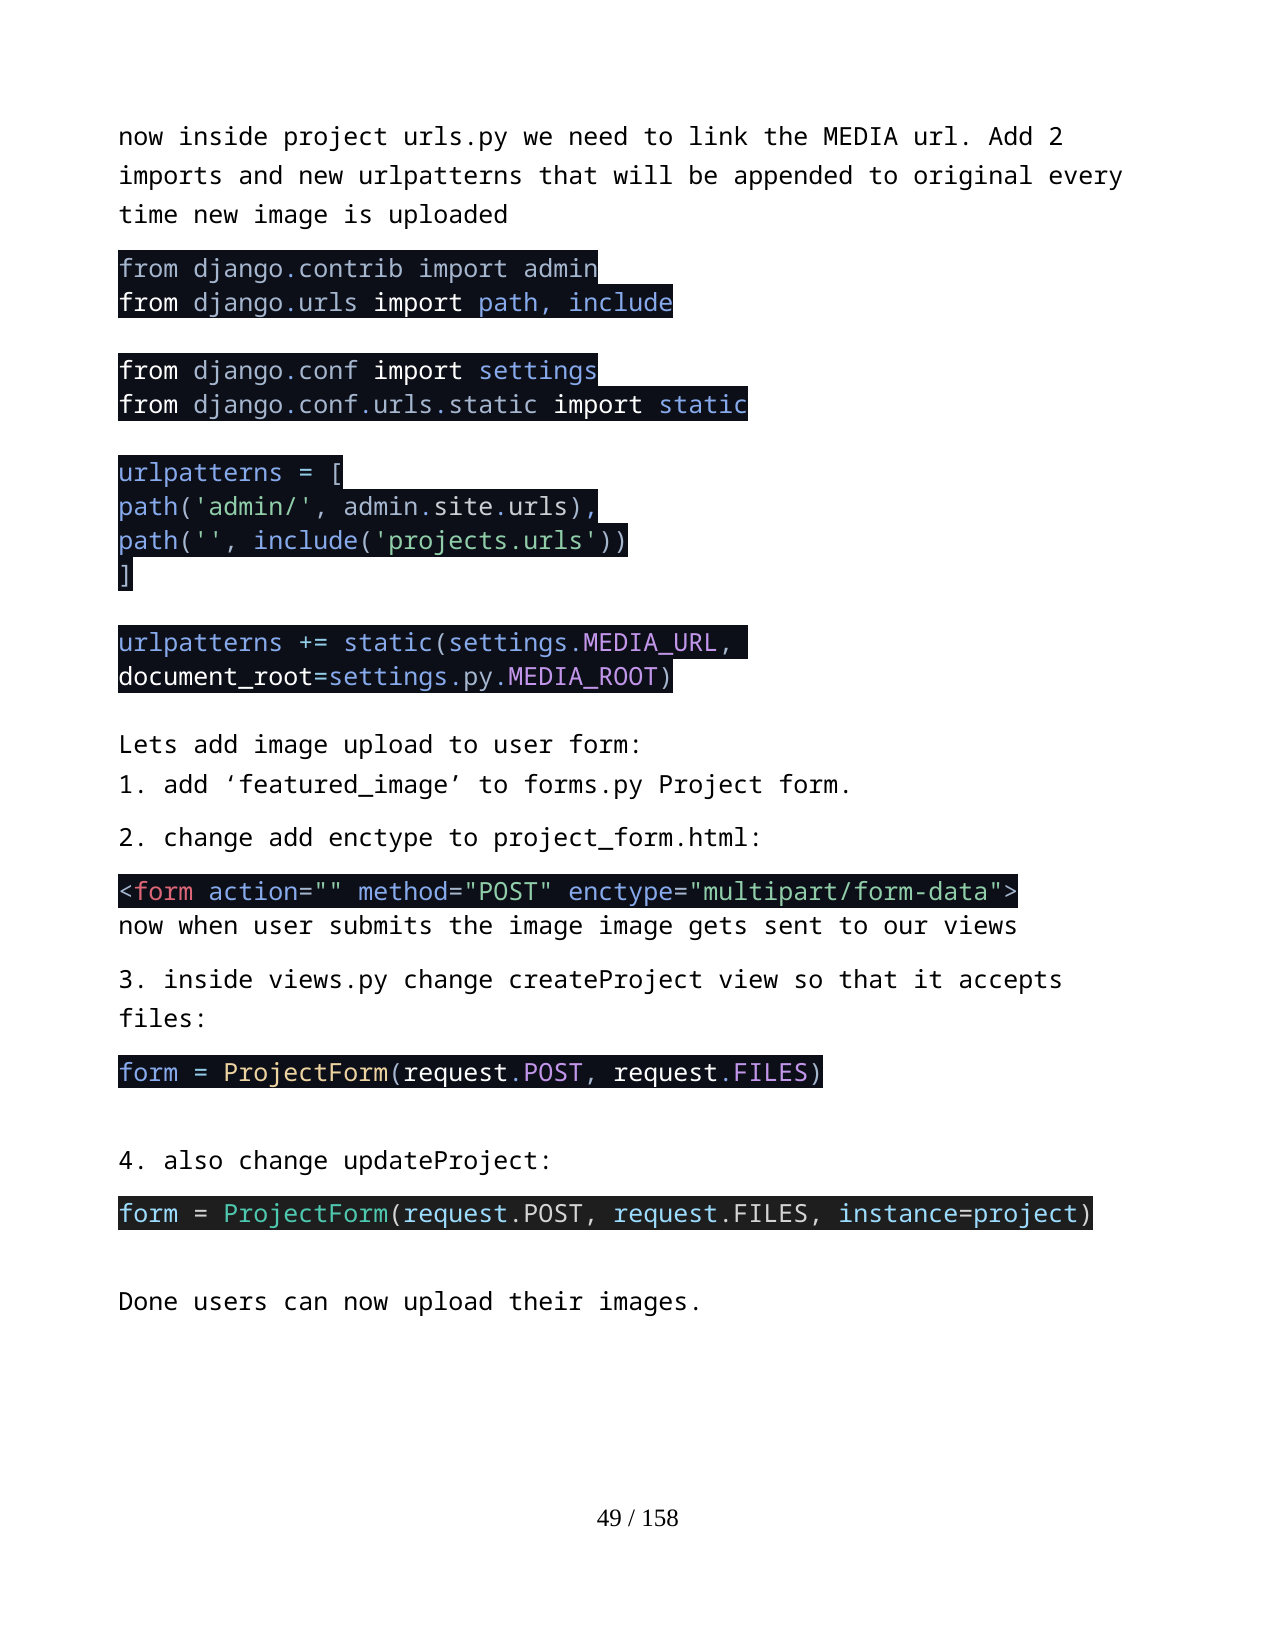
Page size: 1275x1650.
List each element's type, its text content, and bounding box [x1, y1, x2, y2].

text from django.contrib import admin [118, 250, 1157, 284]
text ] [118, 557, 1157, 591]
text Done users can now upload their images. [118, 1284, 1157, 1318]
text <form action="" method="POST" enctype="multipart/form-data"> [118, 874, 1157, 908]
text path('', include('projects.urls')) [118, 523, 1157, 557]
text now when user submits the image image gets sent to our views [118, 908, 1157, 942]
text urlpatterns = [ [118, 454, 1157, 489]
text from django.urls import path, include [118, 284, 1157, 318]
text urlpatterns += static(settings.MEDIA_URL, document_root=settings.py.MEDIA_ROOT) [118, 625, 1157, 693]
text from django.conf import settings [118, 352, 1157, 386]
text 2. change add enctype to project_form.html: [118, 820, 1157, 854]
text path('admin/', admin.site.urls), [118, 489, 1157, 523]
text form = ProjectForm(request.POST, request.FILES, instance=project) [118, 1196, 1157, 1230]
text now inside project urls.py we need to link the MEDIA url. Add 2 imports and new urlpatterns that will be appended to original every time new image is uploaded [118, 118, 1157, 231]
text 3. inside views.py change createProject view so that it accepts files: [118, 962, 1157, 1035]
text Lets add image upload to user form: 1. add ‘featured_image’ to forms.py Project form. [118, 727, 1157, 800]
text 4. also change updateProject: [118, 1142, 1157, 1176]
text from django.conf.urls.static import static [118, 386, 1157, 421]
text form = ProjectForm(request.POST, request.FILES) [118, 1054, 1157, 1088]
